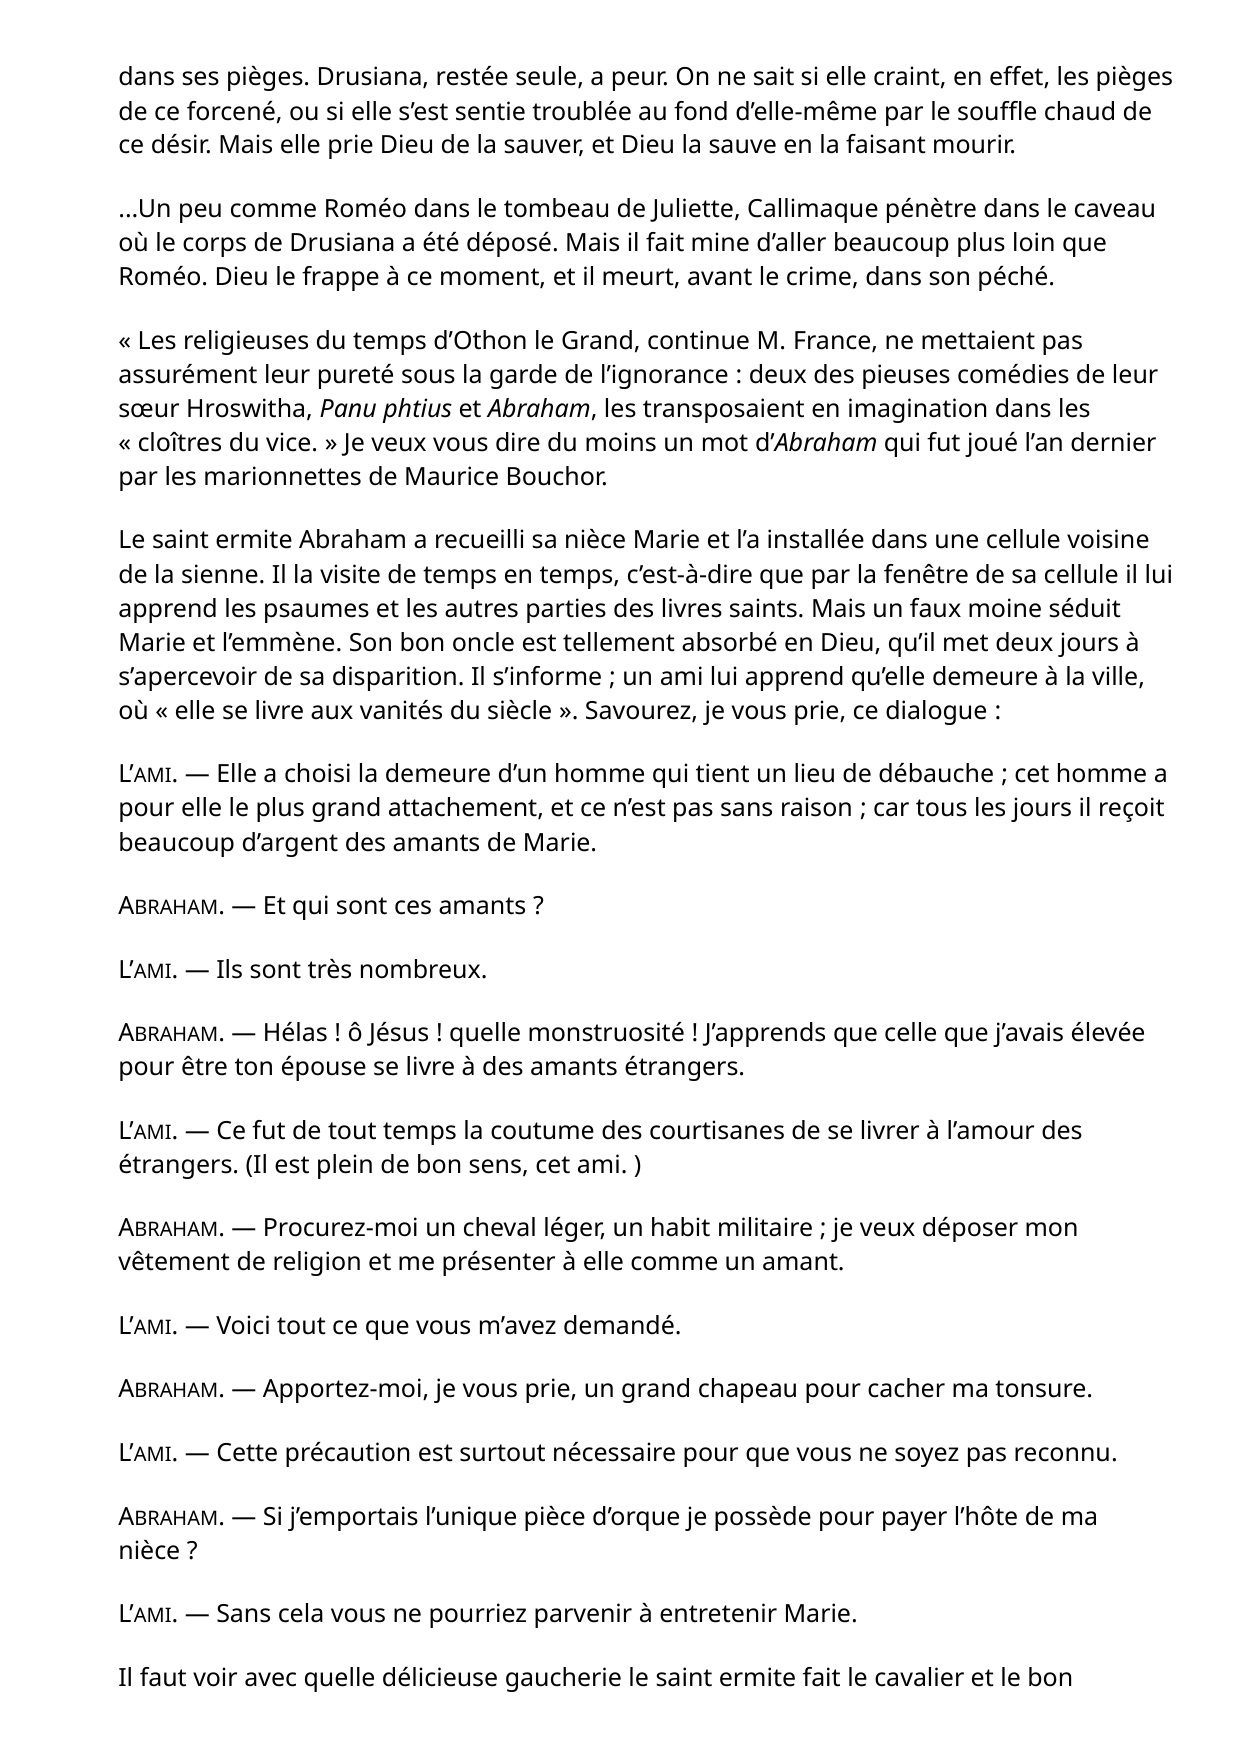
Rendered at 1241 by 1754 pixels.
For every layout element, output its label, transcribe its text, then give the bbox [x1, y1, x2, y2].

text Abraham. — Procurez-moi un cheval léger, un habit militaire ; je veux déposer mon vêtement de religion et me présenter à elle comme un amant. [118, 1210, 1181, 1278]
text L’ami. — Elle a choisi la demeure d’un homme qui tient un lieu de débauche ; cet homme a pour elle le plus grand attachement, et ce n’est pas sans raison ; car tous les jours il reçoit beaucoup d’argent des amants de Marie. [118, 756, 1181, 858]
text L’ami. — Sans cela vous ne pourriez parvenir à entretenir Marie. [118, 1596, 1181, 1630]
text « Les religieuses du temps d’Othon le Grand, continue M. France, ne mettaient pas assurément leur pureté sous la garde de l’ignorance : deux des pieuses comédies de leur sœur Hroswitha, Panu phtius et Abraham, les transposaient en imagination dans les « cloîtres du vice. » Je veux vous dire du moins un mot d’Abraham qui fut joué l’an dernier par les marionnettes de Maurice Bouchor. [118, 322, 1181, 493]
text ...Un peu comme Roméo dans le tombeau de Juliette, Callimaque pénètre dans le caveau où le corps de Drusiana a été déposé. Mais il fait mine d’aller beaucoup plus loin que Roméo. Dieu le frappe à ce moment, et il meurt, avant le crime, dans son péché. [118, 191, 1181, 293]
text L’ami. — Ce fut de tout temps la coutume des courtisanes de se livrer à l’amour des étrangers. (Il est plein de bon sens, cet ami. ) [118, 1112, 1181, 1181]
text dans ses pièges. Drusiana, restée seule, a peur. On ne sait si elle craint, en effet, les pièges de ce forcené, ou si elle s’est sentie troublée au fond d’elle-même par le souffle chaud de ce désir. Mais elle prie Dieu de la sauver, et Dieu la sauve en la faisant mourir. [118, 59, 1181, 161]
text Abraham. — Et qui sont ces amants ? [118, 888, 1181, 922]
text L’ami. — Voici tout ce que vous m’avez demandé. [118, 1308, 1181, 1342]
text Abraham. — Si j’emportais l’unique pièce d’orque je possède pour payer l’hôte de ma nièce ? [118, 1498, 1181, 1566]
text L’ami. — Ils sont très nombreux. [118, 951, 1181, 985]
text L’ami. — Cette précaution est surtout nécessaire pour que vous ne soyez pas reconnu. [118, 1435, 1181, 1469]
text Abraham. — Apportez-moi, je vous prie, un grand chapeau pour cacher ma tonsure. [118, 1371, 1181, 1405]
text Abraham. — Hélas ! ô Jésus ! quelle monstruosité ! J’apprends que celle que j’avais élevée pour être ton épouse se livre à des amants étrangers. [118, 1015, 1181, 1083]
text Il faut voir avec quelle délicieuse gaucherie le saint ermite fait le cavalier et le bon [118, 1659, 1181, 1693]
text Le saint ermite Abraham a recueilli sa nièce Marie et l’a installée dans une cellule voisine de la sienne. Il la visite de temps en temps, c’est-à-dire que par la fenêtre de sa cellule il lui apprend les psaumes et les autres parties des livres saints. Mais un faux moine séduit Marie et l’emmène. Son bon oncle est tellement absorbé en Dieu, qu’il met deux jours à s’apercevoir de sa disparition. Il s’informe ; un ami lui apprend qu’elle demeure à la ville, où « elle se livre aux vanités du siècle ». Savourez, je vous prie, ce dialogue : [118, 522, 1181, 727]
